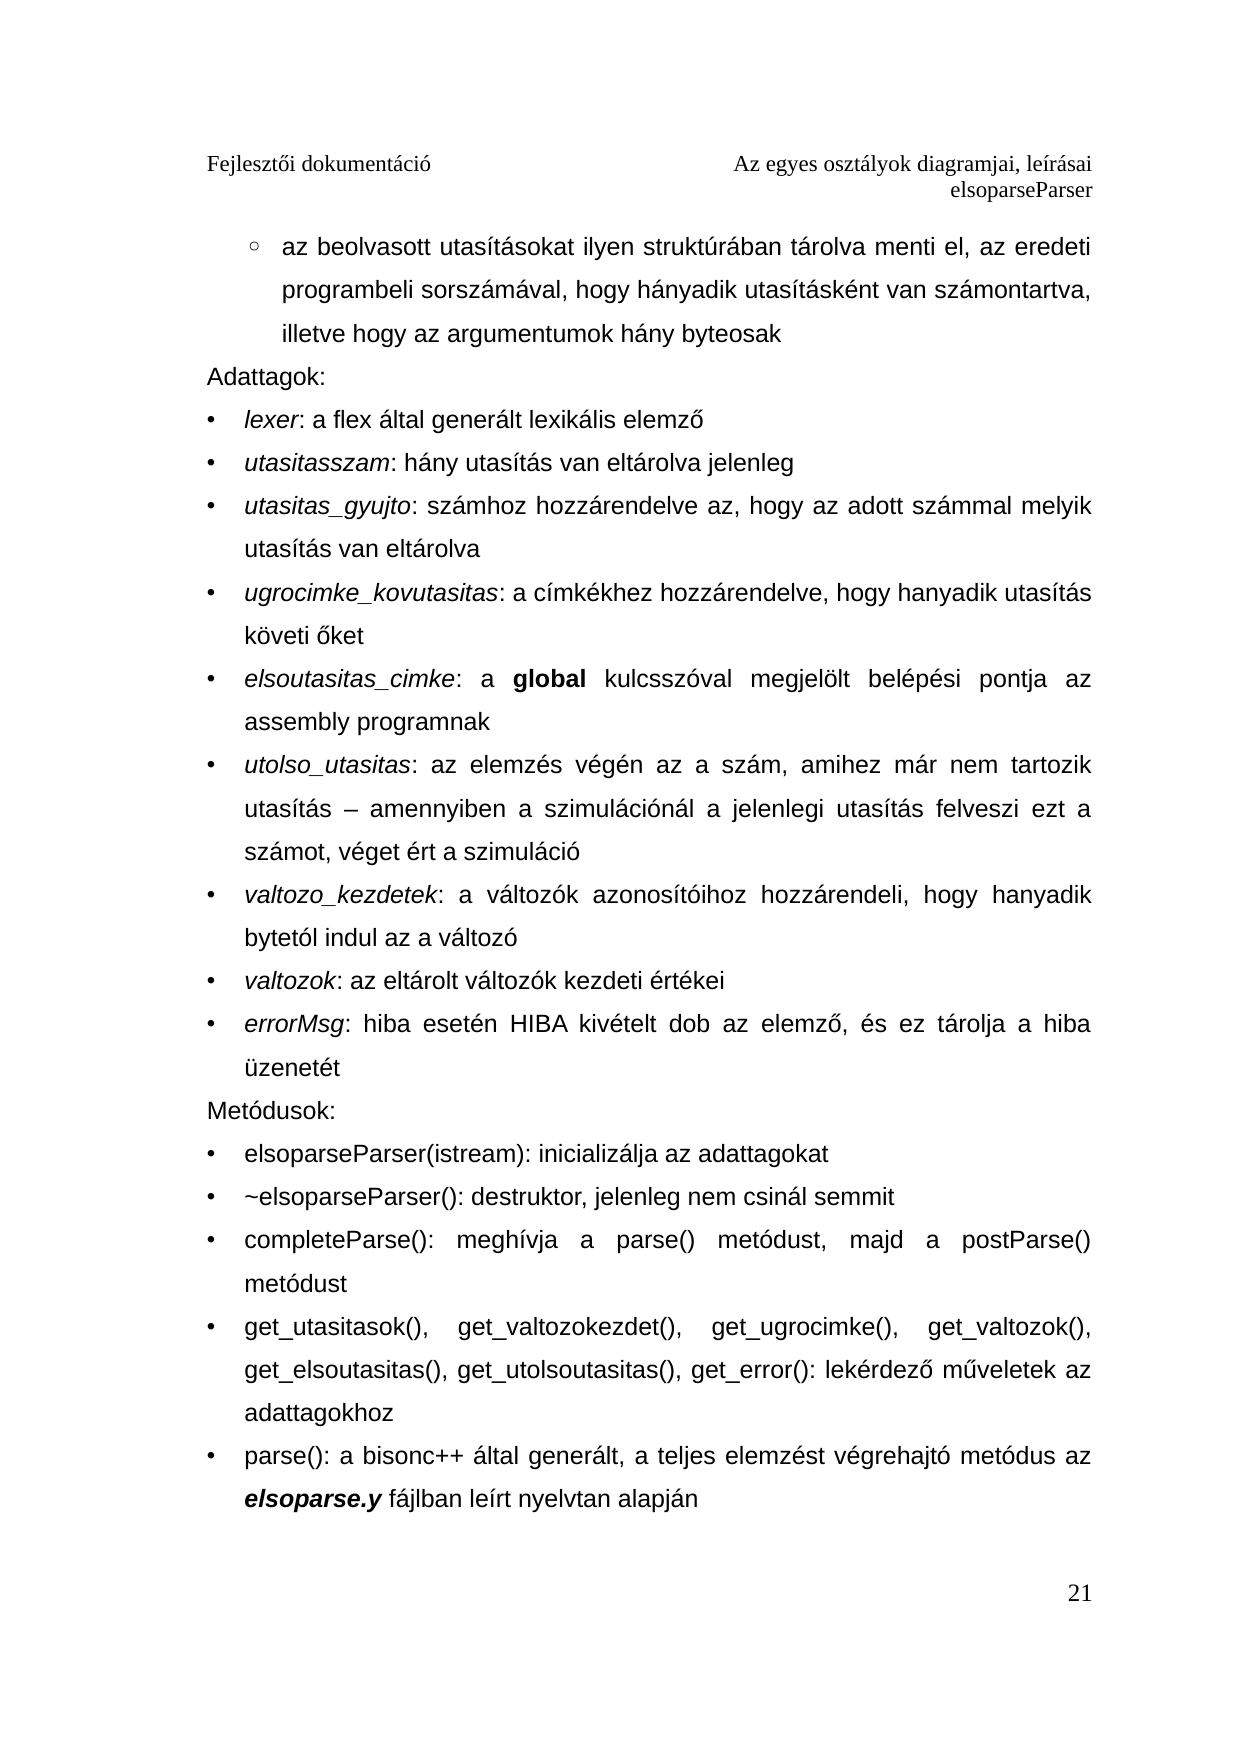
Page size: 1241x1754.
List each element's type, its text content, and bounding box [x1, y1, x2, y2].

list get_utasitasok(), get_valtozokezdet(), get_ugrocimke(), get_valtozok(), get_elsoutasitas(), get_utolsoutasitas(), get_error(): lekérdező műveletek az adattagokhoz [207, 1312, 1093, 1427]
list elsoutasitas_cimke: a global kulcsszóval megjelölt belépési pontja az assembly programnak [207, 664, 1093, 736]
text Metódusok: [207, 1096, 1093, 1124]
list ~elsoparseParser(): destruktor, jelenleg nem csinál semmit [207, 1182, 1093, 1211]
list valtozok: az eltárolt változók kezdeti értékei [207, 966, 1093, 995]
text Adattagok: [207, 362, 1093, 390]
list errorMsg: hiba esetén HIBA kivételt dob az elemző, és ez tárolja a hiba üzenetét [207, 1009, 1093, 1081]
list parse(): a bisonc++ által generált, a teljes elemzést végrehajtó metódus az elsoparse.y fájlban leírt nyelvtan alapján [207, 1441, 1093, 1513]
list completeParse(): meghívja a parse() metódust, majd a postParse() metódust [207, 1225, 1093, 1297]
list lexer: a flex által generált lexikális elemző [207, 405, 1093, 434]
list utolso_utasitas: az elemzés végén az a szám, amihez már nem tartozik utasítás – amennyiben a szimulációnál a jelenlegi utasítás felveszi ezt a számot, véget ért a szimuláció [207, 750, 1093, 865]
list elsoparseParser(istream): inicializálja az adattagokat [207, 1139, 1093, 1168]
list az beolvasott utasításokat ilyen struktúrában tárolva menti el, az eredeti programbeli sorszámával, hogy hányadik utasításként van számontartva, illetve hogy az argumentumok hány byteosak [244, 232, 1093, 347]
list ugrocimke_kovutasitas: a címkékhez hozzárendelve, hogy hanyadik utasítás követi őket [207, 578, 1093, 649]
list utasitasszam: hány utasítás van eltárolva jelenleg [207, 448, 1093, 477]
list valtozo_kezdetek: a változók azonosítóihoz hozzárendeli, hogy hanyadik bytetól indul az a változó [207, 880, 1093, 952]
list utasitas_gyujto: számhoz hozzárendelve az, hogy az adott számmal melyik utasítás van eltárolva [207, 491, 1093, 563]
